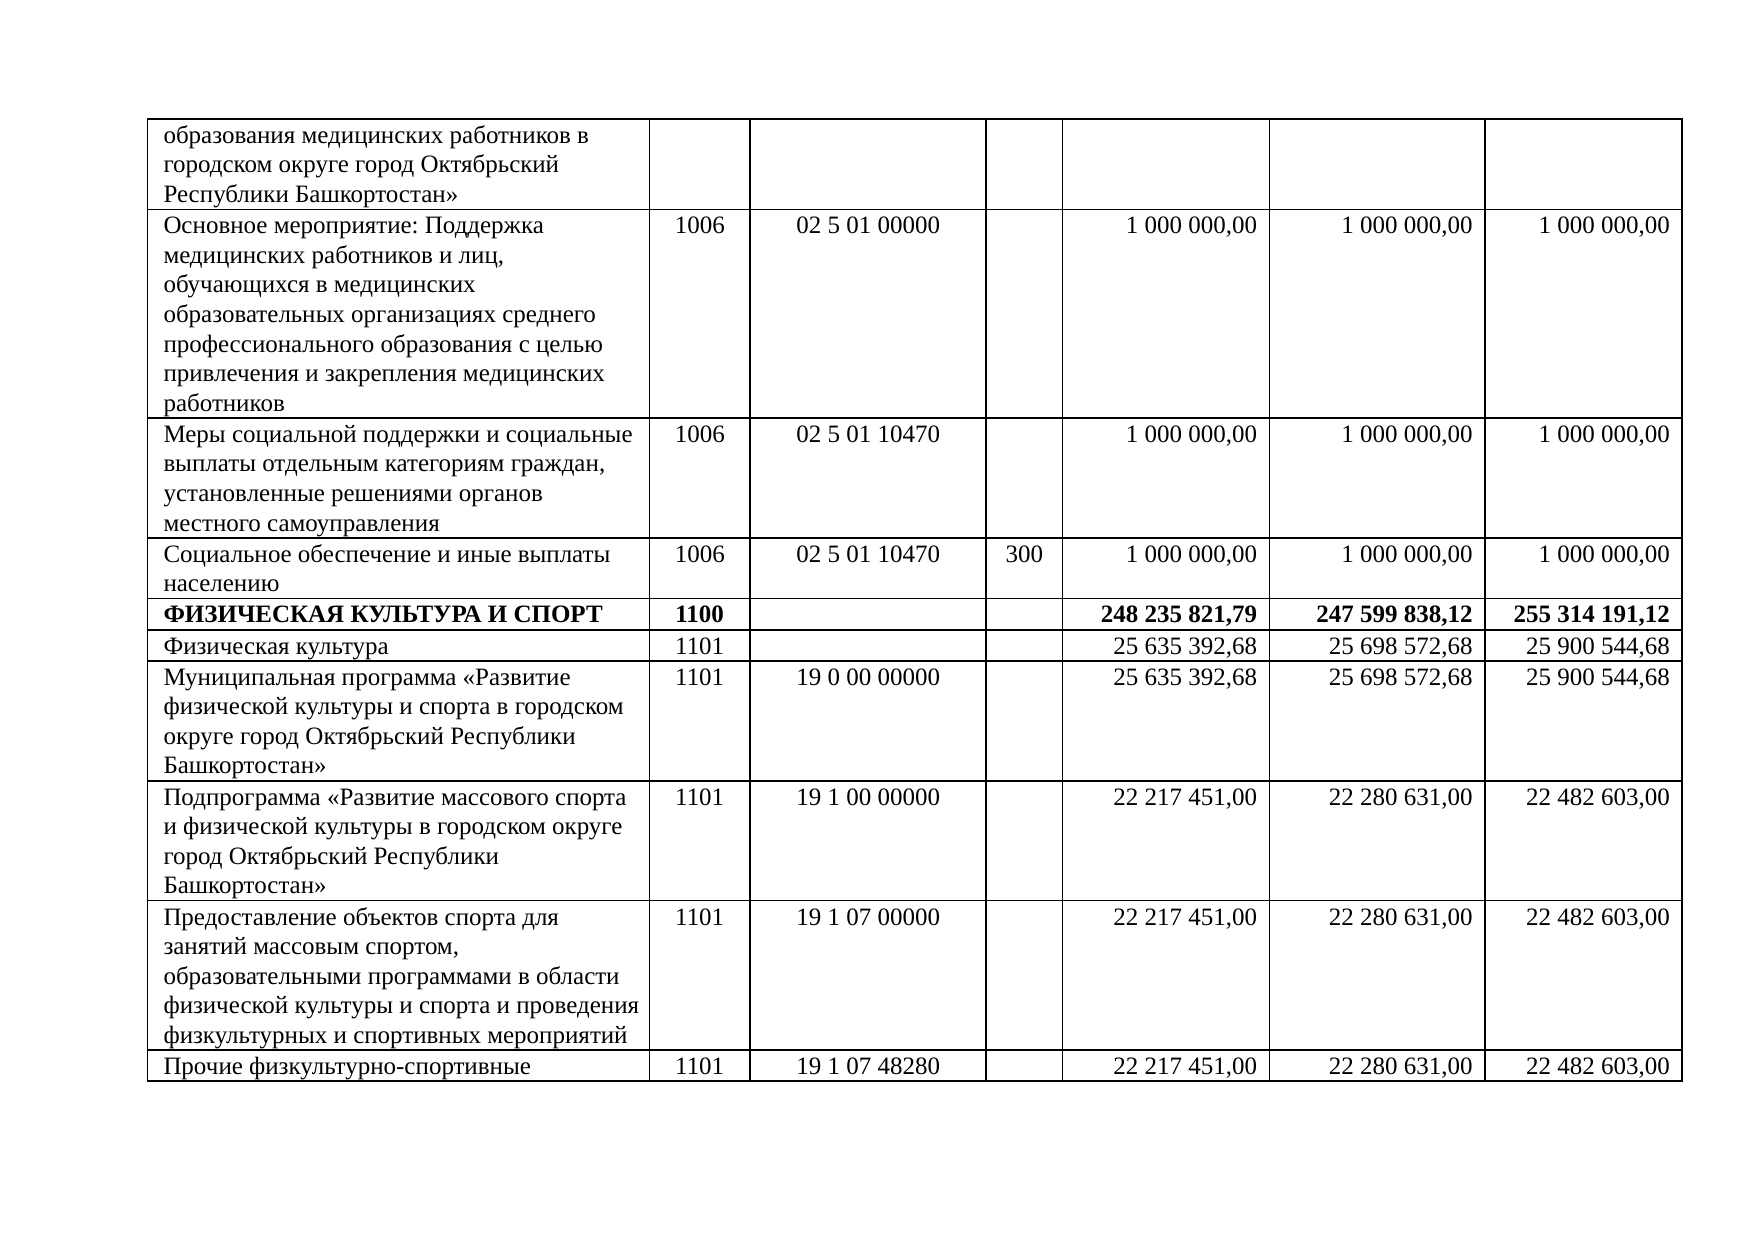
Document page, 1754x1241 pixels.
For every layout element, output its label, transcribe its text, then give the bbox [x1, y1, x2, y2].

table_cell 25 635 392,68 [1063, 631, 1269, 660]
table_cell [751, 599, 985, 629]
table_cell 1 000 000,00 [1063, 419, 1269, 537]
table_cell [987, 1051, 1062, 1080]
table_cell [1063, 120, 1269, 208]
table_cell 22 482 603,00 [1486, 901, 1681, 1049]
table_cell [987, 599, 1062, 629]
table_cell 1006 [650, 539, 749, 598]
table_cell 19 1 07 00000 [751, 901, 985, 1049]
table_cell 1101 [650, 662, 749, 780]
table_cell 02 5 01 10470 [751, 419, 985, 537]
table_cell 25 900 544,68 [1486, 662, 1681, 780]
table_cell Меры социальной поддержки и социальные выплаты отдельным категориям граждан, установленные решениями органов местного самоуправления [148, 419, 649, 537]
table_cell Подпрограмма «Развитие массового спорта и физической культуры в городском округе город Октябрьский Республики Башкортостан» [148, 782, 649, 900]
table_cell 22 482 603,00 [1486, 782, 1681, 900]
table_cell 1 000 000,00 [1486, 539, 1681, 598]
table_cell [987, 662, 1062, 780]
table_cell 25 900 544,68 [1486, 631, 1681, 660]
table_cell 1100 [650, 599, 749, 629]
table_cell 22 482 603,00 [1486, 1051, 1681, 1080]
table_cell 1006 [650, 210, 749, 417]
table_cell 02 5 01 10470 [751, 539, 985, 598]
table_cell [987, 782, 1062, 900]
table_cell 25 698 572,68 [1270, 631, 1484, 660]
table_cell 1 000 000,00 [1063, 539, 1269, 598]
table_cell 1101 [650, 901, 749, 1049]
table_cell Муниципальная программа «Развитие физической культуры и спорта в городском округе город Октябрьский Республики Башкортостан» [148, 662, 649, 780]
table_cell 25 698 572,68 [1270, 662, 1484, 780]
table_cell 1 000 000,00 [1486, 210, 1681, 417]
table_cell 1 000 000,00 [1270, 539, 1484, 598]
table_cell 19 1 07 48280 [751, 1051, 985, 1080]
table_cell [987, 419, 1062, 537]
table_cell 247 599 838,12 [1270, 599, 1484, 629]
table_cell 22 217 451,00 [1063, 1051, 1269, 1080]
table_cell 1 000 000,00 [1486, 419, 1681, 537]
table_cell Социальное обеспечение и иные выплаты населению [148, 539, 649, 598]
table_cell [751, 631, 985, 660]
table_cell Прочие физкультурно-спортивные [148, 1051, 649, 1080]
table_cell 1 000 000,00 [1270, 419, 1484, 537]
table_cell 02 5 01 00000 [751, 210, 985, 417]
table_cell 25 635 392,68 [1063, 662, 1269, 780]
table_cell 22 217 451,00 [1063, 782, 1269, 900]
table_cell [987, 631, 1062, 660]
table_cell [751, 120, 985, 208]
table_cell 22 217 451,00 [1063, 901, 1269, 1049]
table_cell 255 314 191,12 [1486, 599, 1681, 629]
table_cell образования медицинских работников в городском округе город Октябрьский Республики Башкортостан» [148, 120, 649, 208]
table_cell 22 280 631,00 [1270, 1051, 1484, 1080]
table_cell [987, 120, 1062, 208]
table_cell [650, 120, 749, 208]
table_cell 1101 [650, 1051, 749, 1080]
table_cell 1101 [650, 631, 749, 660]
table_cell ФИЗИЧЕСКАЯ КУЛЬТУРА И СПОРТ [148, 599, 649, 629]
table_cell 1 000 000,00 [1063, 210, 1269, 417]
table_cell 19 1 00 00000 [751, 782, 985, 900]
table_cell 1 000 000,00 [1270, 210, 1484, 417]
table_cell [1486, 120, 1681, 208]
table_cell [987, 901, 1062, 1049]
table_cell Основное мероприятие: Поддержка медицинских работников и лиц, обучающихся в медицинских образовательных организациях среднего профессионального образования с целью привлечения и закрепления медицинских работников [148, 210, 649, 417]
table_cell 1101 [650, 782, 749, 900]
table_cell 22 280 631,00 [1270, 782, 1484, 900]
table_cell 22 280 631,00 [1270, 901, 1484, 1049]
table_cell [1270, 120, 1484, 208]
table_cell Предоставление объектов спорта для занятий массовым спортом, образовательными программами в области физической культуры и спорта и проведения физкультурных и спортивных мероприятий [148, 901, 649, 1049]
table_cell 19 0 00 00000 [751, 662, 985, 780]
table_cell [987, 210, 1062, 417]
table_cell 1006 [650, 419, 749, 537]
table_cell 300 [987, 539, 1062, 598]
table_cell Физическая культура [148, 631, 649, 660]
table_cell 248 235 821,79 [1063, 599, 1269, 629]
